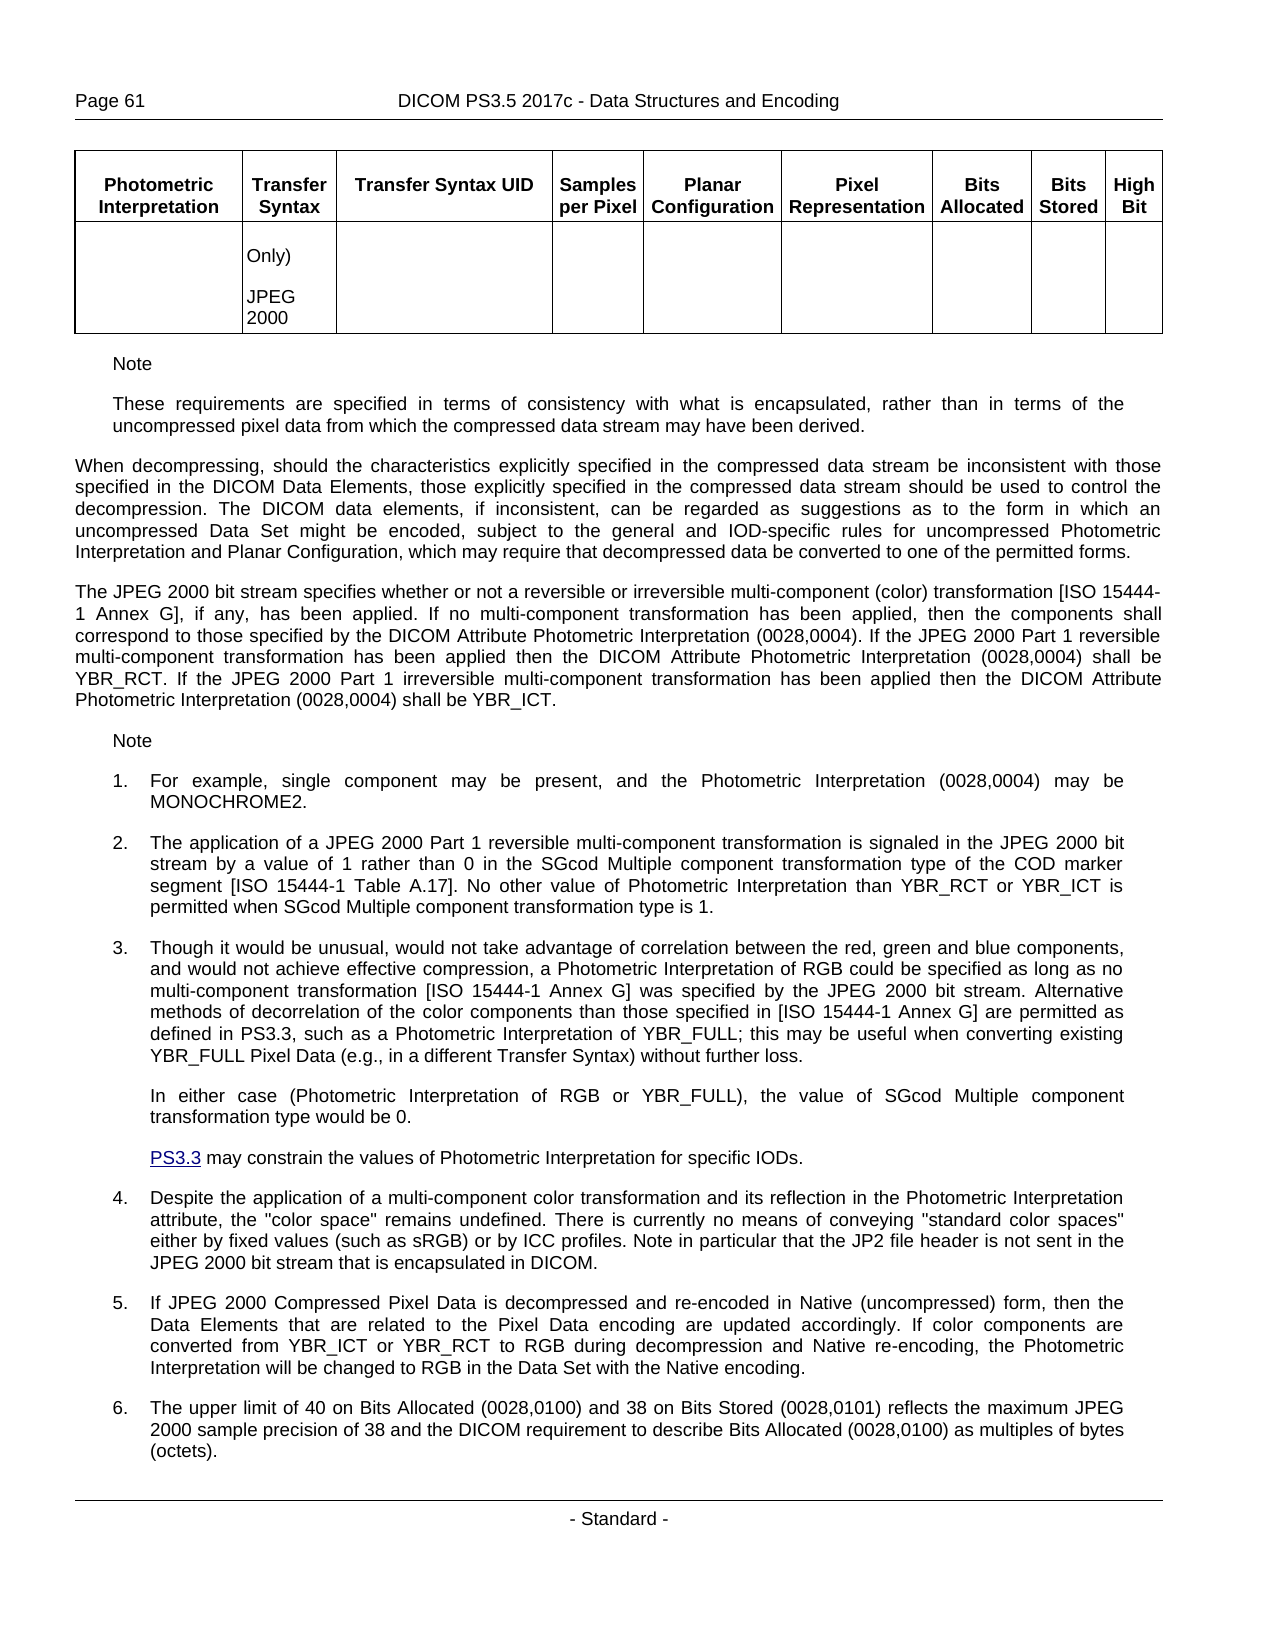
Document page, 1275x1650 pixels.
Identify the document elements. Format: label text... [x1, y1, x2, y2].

table_cell [644, 222, 781, 333]
text These requirements are specified in terms of consistency with what is encapsulated, rather than in terms of the uncompressed pixel data from which the compressed data stream may have been derived. [112, 393, 1125, 436]
table_header Pixel Representation [782, 151, 932, 221]
text Note [112, 729, 1125, 751]
list PS3.3 may constrain the values of Photometric Interpretation for specific IODs. [112, 1147, 1125, 1168]
table_header Samples per Pixel [553, 151, 643, 221]
table_cell [553, 222, 643, 333]
table_cell Only) JPEG 2000 [243, 222, 336, 333]
table_cell [1032, 222, 1105, 333]
text The JPEG 2000 bit stream specifies whether or not a reversible or irreversible multi-component (color) transformation [ISO 15444-1 Annex G], if any, has been applied. If no multi-component transformation has been applied, then the components shall correspond to those specified by the DICOM Attribute Photometric Interpretation (0028,0004). If the JPEG 2000 Part 1 reversible multi-component transformation has been applied then the DICOM Attribute Photometric Interpretation (0028,0004) shall be YBR_RCT. If the JPEG 2000 Part 1 irreversible multi-component transformation has been applied then the DICOM Attribute Photometric Interpretation (0028,0004) shall be YBR_ICT. [75, 581, 1162, 711]
table_cell [782, 222, 932, 333]
list The upper limit of 40 on Bits Allocated (0028,0100) and 38 on Bits Stored (0028,0101) reflects the maximum JPEG 2000 sample precision of 38 and the DICOM requirement to describe Bits Allocated (0028,0100) as multiples of bytes (octets). [112, 1397, 1125, 1462]
table_header Planar Configuration [644, 151, 781, 221]
text When decompressing, should the characteristics explicitly specified in the compressed data stream be inconsistent with those specified in the DICOM Data Elements, those explicitly specified in the compressed data stream should be used to control the decompression. The DICOM data elements, if inconsistent, can be regarded as suggestions as to the form in which an uncompressed Data Set might be encoded, subject to the general and IOD-specific rules for uncompressed Photometric Interpretation and Planar Configuration, which may require that decompressed data be converted to one of the permitted forms. [75, 455, 1162, 563]
table_cell [933, 222, 1031, 333]
text Note [112, 353, 1125, 374]
table_header Transfer Syntax UID [337, 151, 552, 221]
list Despite the application of a multi-component color transformation and its reflection in the Photometric Interpretation attribute, the "color space" remains undefined. There is currently no means of conveying "standard color spaces" either by fixed values (such as sRGB) or by ICC profiles. Note in particular that the JP2 file header is not sent in the JPEG 2000 bit stream that is encapsulated in DICOM. [112, 1187, 1125, 1273]
list Though it would be unusual, would not take advantage of correlation between the red, green and blue components, and would not achieve effective compression, a Photometric Interpretation of RGB could be specified as long as no multi-component transformation [ISO 15444-1 Annex G] was specified by the JPEG 2000 bit stream. Alternative methods of decorrelation of the color components than those specified in [ISO 15444-1 Annex G] are permitted as defined in PS3.3, such as a Photometric Interpretation of YBR_FULL; this may be useful when converting existing YBR_FULL Pixel Data (e.g., in a different Transfer Syntax) without further loss. [112, 937, 1125, 1066]
table_cell [337, 222, 552, 333]
list The application of a JPEG 2000 Part 1 reversible multi-component transformation is signaled in the JPEG 2000 bit stream by a value of 1 rather than 0 in the SGcod Multiple component transformation type of the COD marker segment [ISO 15444-1 Table A.17]. No other value of Photometric Interpretation than YBR_RCT or YBR_ICT is permitted when SGcod Multiple component transformation type is 1. [112, 832, 1125, 918]
list If JPEG 2000 Compressed Pixel Data is decompressed and re-encoded in Native (uncompressed) form, then the Data Elements that are related to the Pixel Data encoding are updated accordingly. If color components are converted from YBR_ICT or YBR_RCT to RGB during decompression and Native re-encoding, the Photometric Interpretation will be changed to RGB in the Data Set with the Native encoding. [112, 1292, 1125, 1378]
list In either case (Photometric Interpretation of RGB or YBR_FULL), the value of SGcod Multiple component transformation type would be 0. [112, 1085, 1125, 1128]
table_header Bits Stored [1032, 151, 1105, 221]
table_header Bits Allocated [933, 151, 1031, 221]
table_header Photometric Interpretation [76, 151, 242, 221]
table_cell [1106, 222, 1162, 333]
table_cell [76, 222, 242, 333]
list For example, single component may be present, and the Photometric Interpretation (0028,0004) may be MONOCHROME2. [112, 770, 1125, 813]
table_header Transfer Syntax [243, 151, 336, 221]
table_header High Bit [1106, 151, 1162, 221]
